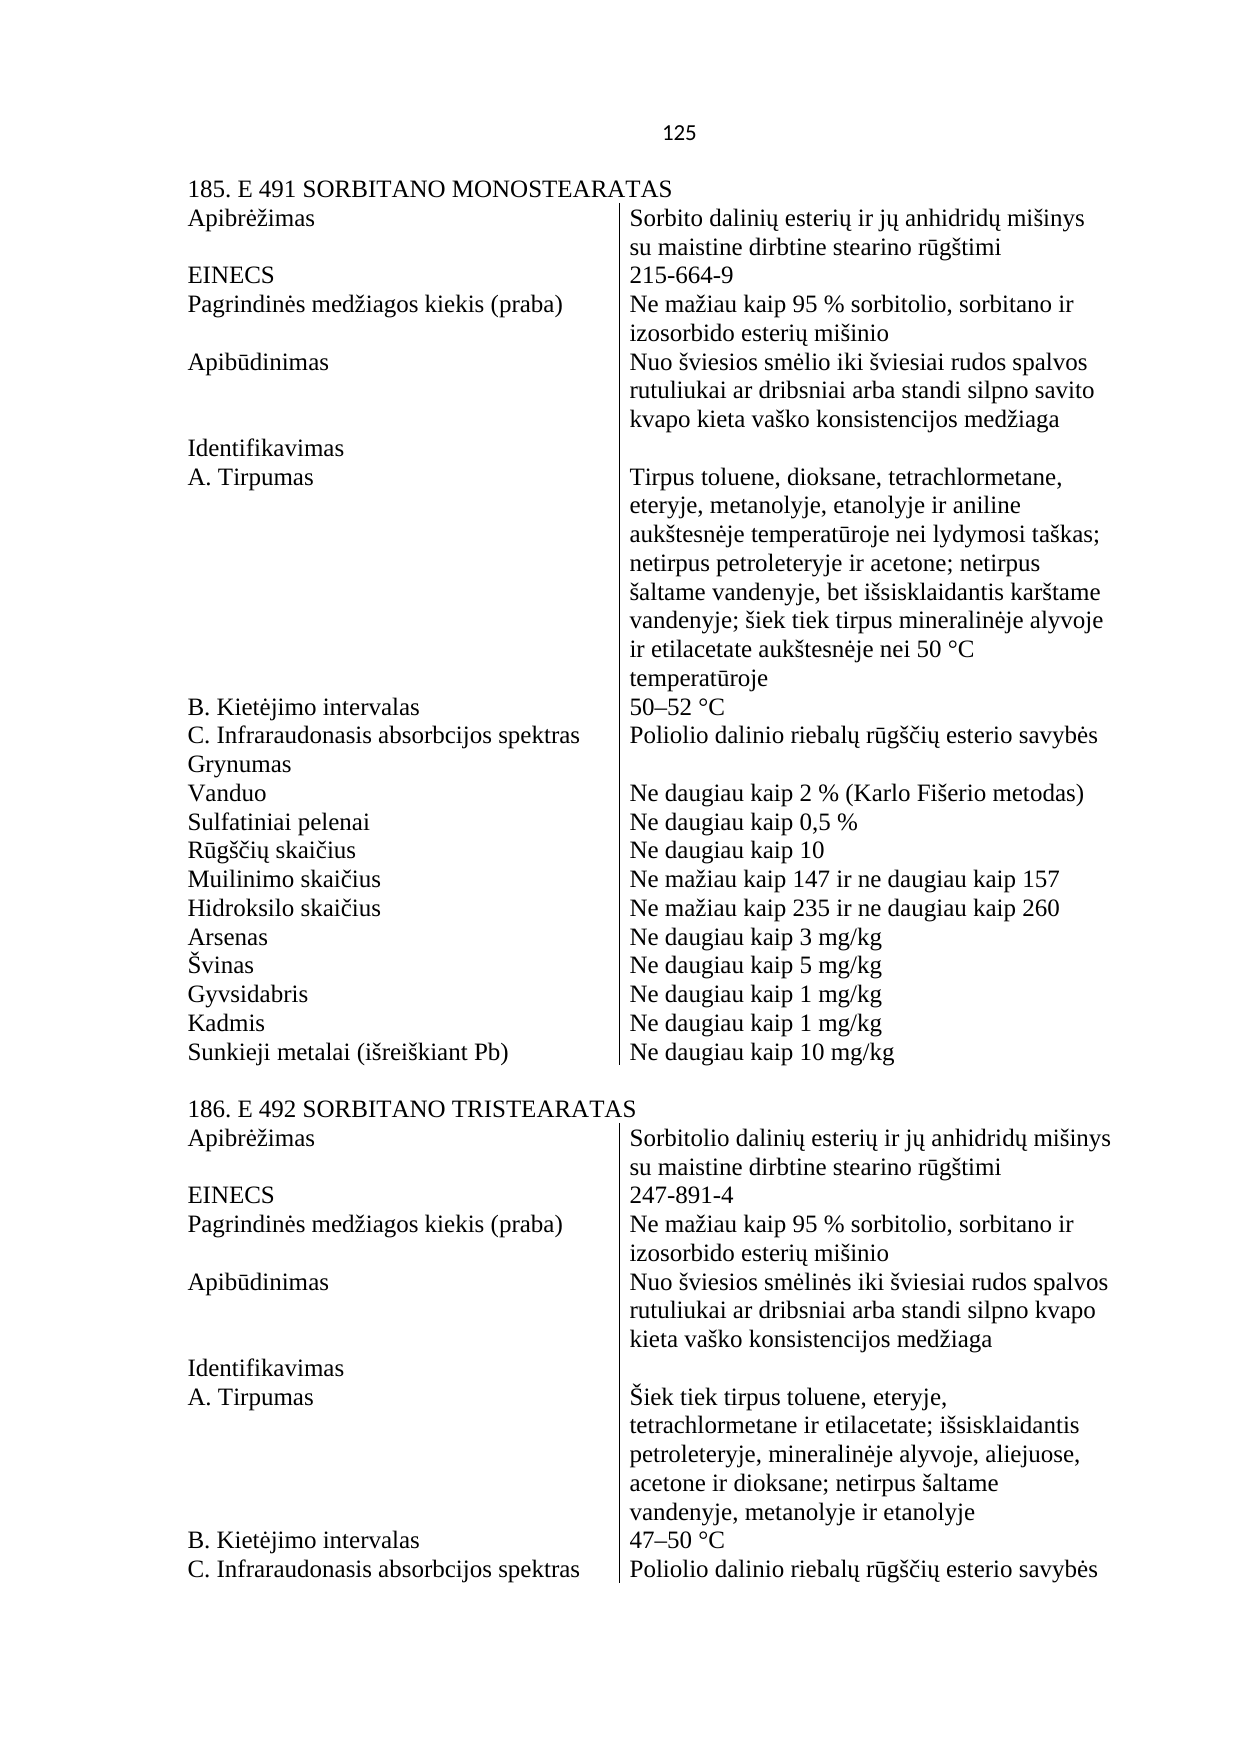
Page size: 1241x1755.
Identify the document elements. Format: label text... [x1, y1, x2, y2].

table_header 185. E 491 SORBITANO MONOSTEARATAS [177, 174, 1122, 203]
table_cell Arsenas [177, 922, 619, 950]
table_cell Tirpus toluene, dioksane, tetrachlormetane, eteryje, metanolyje, etanolyje ir aniline aukštesnėje temperatūroje nei lydymosi taškas; netirpus petroleteryje ir acetone; netirpus šaltame vandenyje, bet išsisklaidantis karštame vandenyje; šiek tiek tirpus mineralinėje alyvoje ir etilacetate aukštesnėje nei 50 °C temperatūroje [620, 462, 1122, 692]
table_cell C. Infraraudonasis absorbcijos spektras [177, 720, 619, 749]
table_cell EINECS [177, 1180, 619, 1209]
table_cell Ne daugiau kaip 0,5 % [620, 807, 1122, 835]
table_cell C. Infraraudonasis absorbcijos spektras [177, 1554, 619, 1583]
table_cell B. Kietėjimo intervalas [177, 692, 619, 720]
table_cell Apibūdinimas [177, 347, 619, 433]
table_cell Rūgščių skaičius [177, 835, 619, 864]
table_cell Ne daugiau kaip 10 [620, 835, 1122, 864]
table_cell Sunkieji metalai (išreiškiant Pb) [177, 1037, 619, 1065]
table_cell Poliolio dalinio riebalų rūgščių esterio savybės [620, 1554, 1122, 1583]
table_cell Apibrėžimas [177, 203, 619, 260]
table_cell [620, 749, 1122, 778]
table_cell Identifikavimas [177, 1353, 619, 1382]
table_cell Identifikavimas [177, 433, 619, 462]
table_cell 215-664-9 [620, 260, 1122, 289]
table_cell Nuo šviesios smėlinės iki šviesiai rudos spalvos rutuliukai ar dribsniai arba standi silpno kvapo kieta vaško konsistencijos medžiaga [620, 1267, 1122, 1353]
table_cell 50–52 °C [620, 692, 1122, 720]
table_cell Hidroksilo skaičius [177, 893, 619, 922]
table_cell Pagrindinės medžiagos kiekis (praba) [177, 289, 619, 347]
table_cell Muilinimo skaičius [177, 864, 619, 893]
table_cell Sorbito dalinių esterių ir jų anhidridų mišinys su maistine dirbtine stearino rūgštimi [620, 203, 1122, 260]
table_cell B. Kietėjimo intervalas [177, 1525, 619, 1554]
table_cell Ne daugiau kaip 2 % (Karlo Fišerio metodas) [620, 778, 1122, 807]
table_cell 47–50 °C [620, 1525, 1122, 1554]
table_cell Ne daugiau kaip 1 mg/kg [620, 979, 1122, 1008]
table_cell Šiek tiek tirpus toluene, eteryje, tetrachlormetane ir etilacetate; išsisklaidantis petroleteryje, mineralinėje alyvoje, aliejuose, acetone ir dioksane; netirpus šaltame vandenyje, metanolyje ir etanolyje [620, 1382, 1122, 1525]
table_cell Kadmis [177, 1008, 619, 1037]
table_cell Vanduo [177, 778, 619, 807]
table_cell Ne daugiau kaip 1 mg/kg [620, 1008, 1122, 1037]
table_cell Ne mažiau kaip 147 ir ne daugiau kaip 157 [620, 864, 1122, 893]
table_cell A. Tirpumas [177, 462, 619, 692]
table_cell Apibrėžimas [177, 1123, 619, 1180]
table_cell Apibūdinimas [177, 1267, 619, 1353]
table_cell Ne daugiau kaip 10 mg/kg [620, 1037, 1122, 1065]
table_cell Švinas [177, 950, 619, 979]
table_cell Ne mažiau kaip 95 % sorbitolio, sorbitano ir izosorbido esterių mišinio [620, 289, 1122, 347]
table_cell EINECS [177, 260, 619, 289]
table_cell Ne mažiau kaip 95 % sorbitolio, sorbitano ir izosorbido esterių mišinio [620, 1209, 1122, 1267]
table_cell Ne daugiau kaip 3 mg/kg [620, 922, 1122, 950]
table_cell Pagrindinės medžiagos kiekis (praba) [177, 1209, 619, 1267]
table_cell Gyvsidabris [177, 979, 619, 1008]
table_cell [620, 1353, 1122, 1382]
table_cell Sulfatiniai pelenai [177, 807, 619, 835]
table_cell Sorbitolio dalinių esterių ir jų anhidridų mišinys su maistine dirbtine stearino rūgštimi [620, 1123, 1122, 1180]
table_cell Ne daugiau kaip 5 mg/kg [620, 950, 1122, 979]
table_cell A. Tirpumas [177, 1382, 619, 1525]
table_cell 247-891-4 [620, 1180, 1122, 1209]
table_header 186. E 492 SORBITANO TRISTEARATAS [177, 1094, 1122, 1123]
table_cell Nuo šviesios smėlio iki šviesiai rudos spalvos rutuliukai ar dribsniai arba standi silpno savito kvapo kieta vaško konsistencijos medžiaga [620, 347, 1122, 433]
table_cell [620, 433, 1122, 462]
table_cell Grynumas [177, 749, 619, 778]
table_cell Poliolio dalinio riebalų rūgščių esterio savybės [620, 720, 1122, 749]
table_cell Ne mažiau kaip 235 ir ne daugiau kaip 260 [620, 893, 1122, 922]
